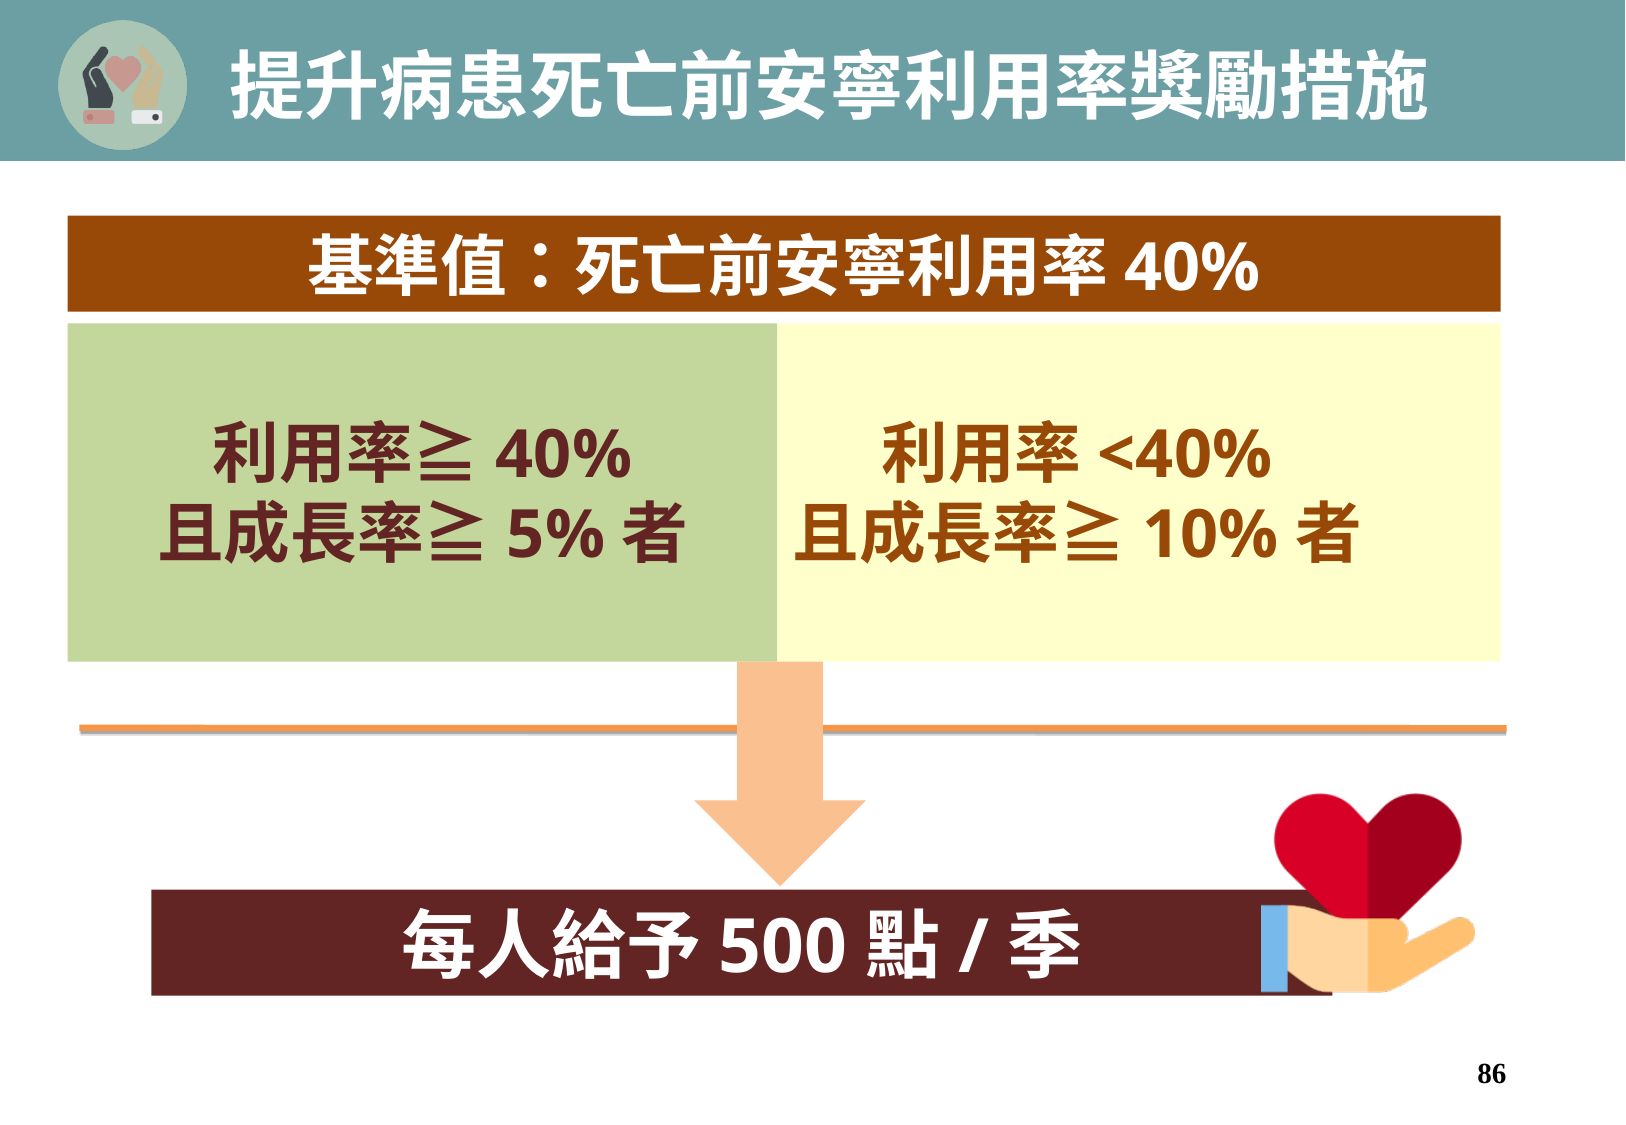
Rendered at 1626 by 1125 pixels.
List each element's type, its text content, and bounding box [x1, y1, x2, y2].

text_box 利用率≧40% 且成長率≧5%者 [67, 323, 777, 662]
picture [1261, 786, 1475, 1000]
picture [0, 0, 1625, 161]
text_box 提升病患死亡前安寧利用率獎勵措施 [214, 31, 1444, 136]
text_box 每人給予500點/季 [151, 889, 1261, 996]
text_box 基準值：死亡前安寧利用率40% [67, 215, 1501, 312]
text_box [694, 661, 866, 887]
text_box 利用率<40% 且成長率≧10%者 [777, 323, 1501, 662]
text_box [1462, 1046, 1604, 1093]
